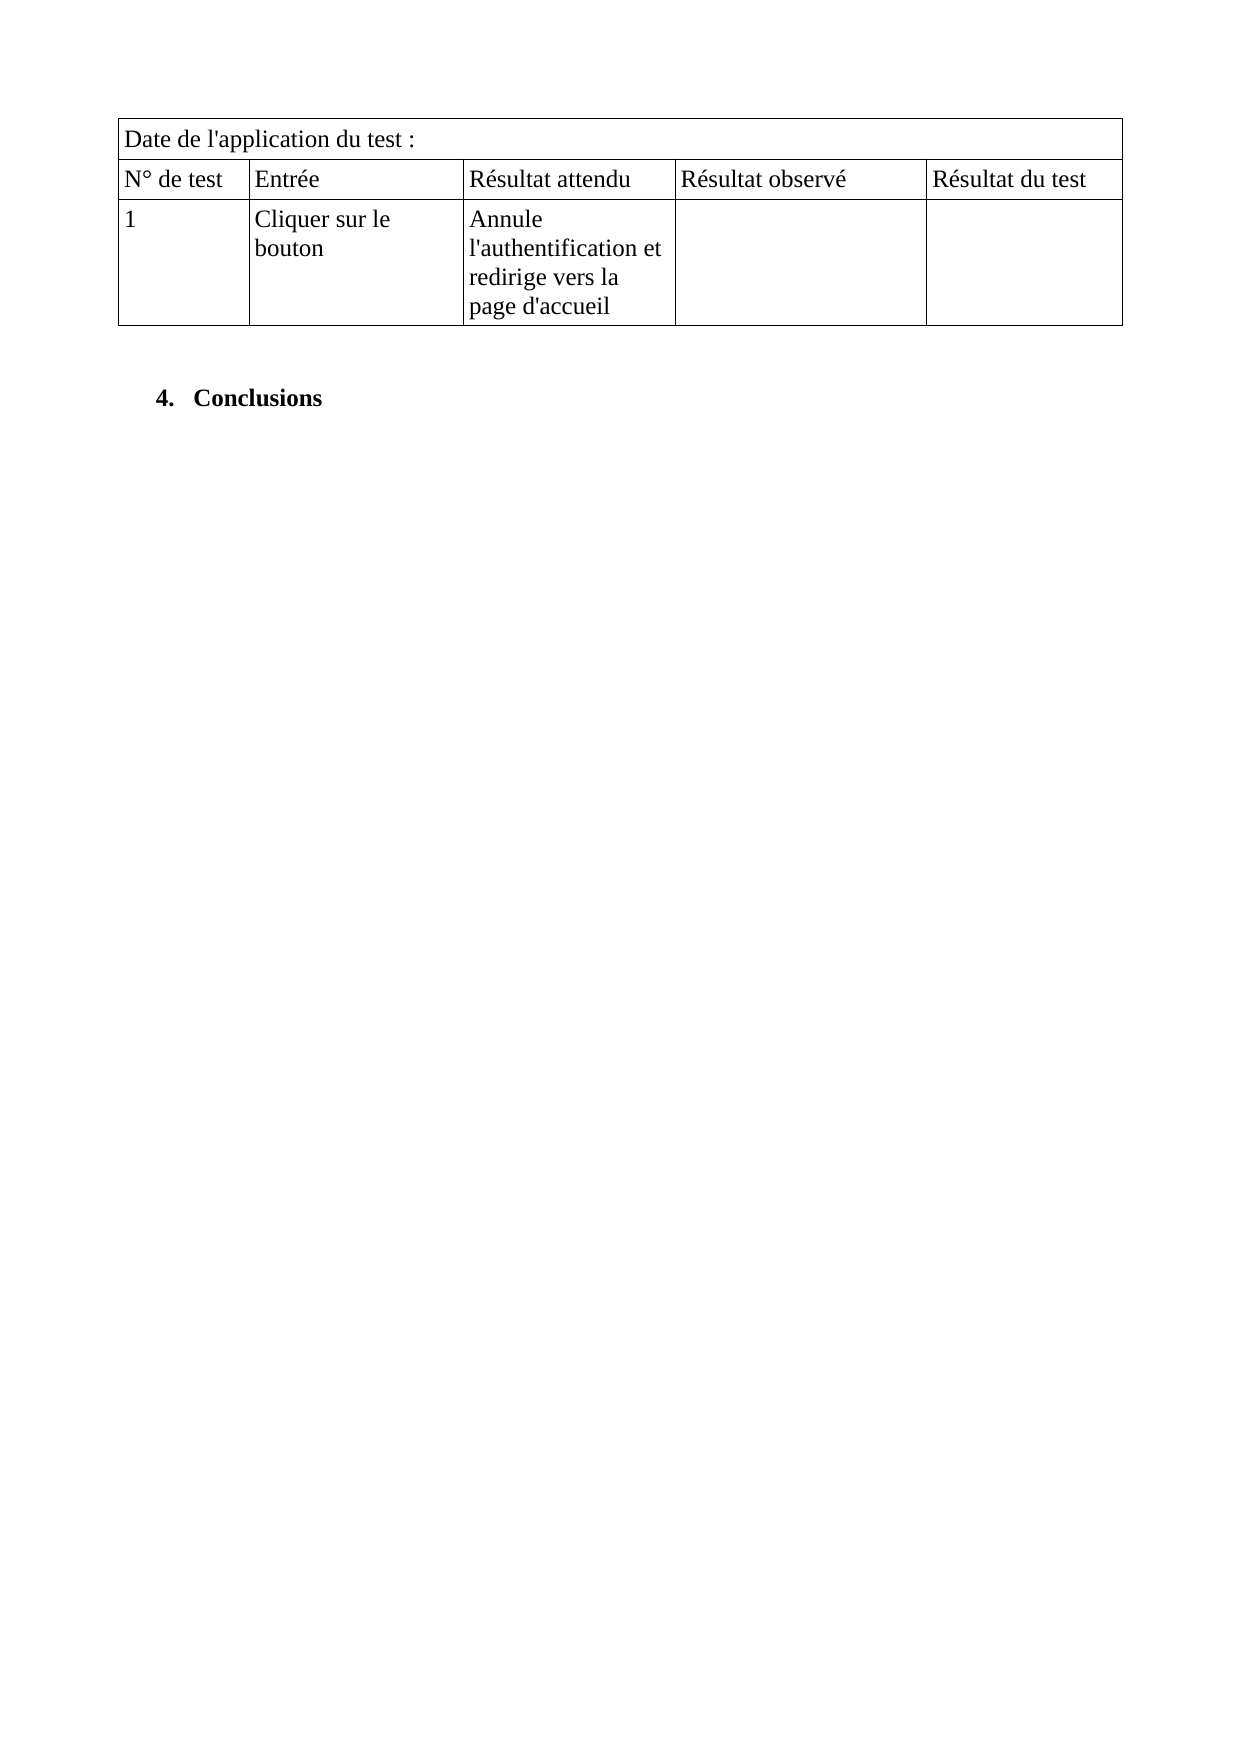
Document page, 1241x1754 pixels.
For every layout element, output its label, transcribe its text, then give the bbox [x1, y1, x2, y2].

table_cell Cliquer sur le bouton [250, 200, 463, 325]
table_cell [927, 200, 1122, 325]
table_cell [676, 200, 926, 325]
table_cell Résultat attendu [464, 160, 675, 199]
table_cell Date de l'application du test : [119, 119, 1122, 158]
table_cell N° de test [119, 160, 249, 199]
list Conclusions [156, 383, 1122, 412]
table_cell Résultat du test [927, 160, 1122, 199]
table_cell Annule l'authentification et redirige vers la page d'accueil [464, 200, 675, 325]
table_cell Résultat observé [676, 160, 926, 199]
table_cell Entrée [250, 160, 463, 199]
table_cell 1 [119, 200, 249, 325]
